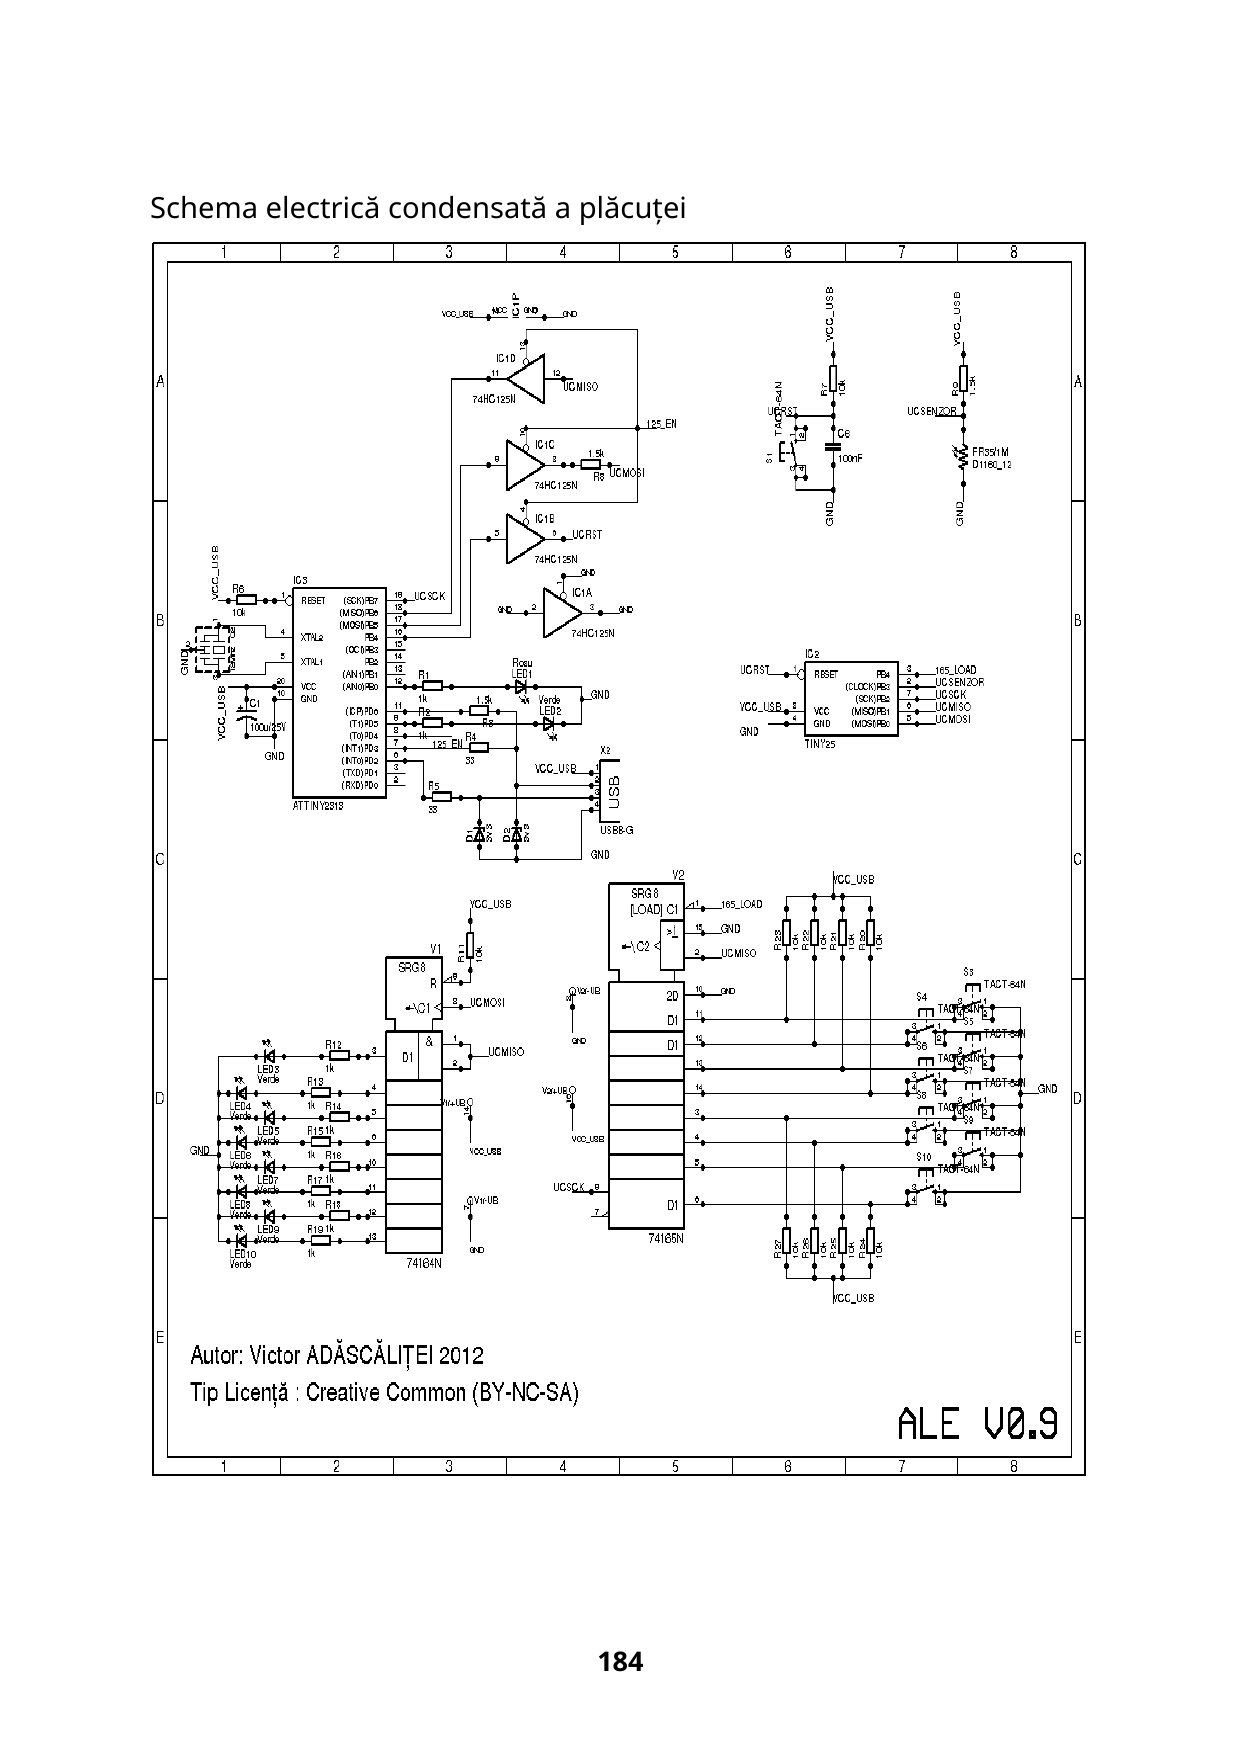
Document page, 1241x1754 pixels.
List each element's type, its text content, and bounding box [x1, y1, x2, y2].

subtitle Schema electrică condensată a plăcuței [150, 187, 1091, 227]
picture [150, 241, 1091, 1479]
